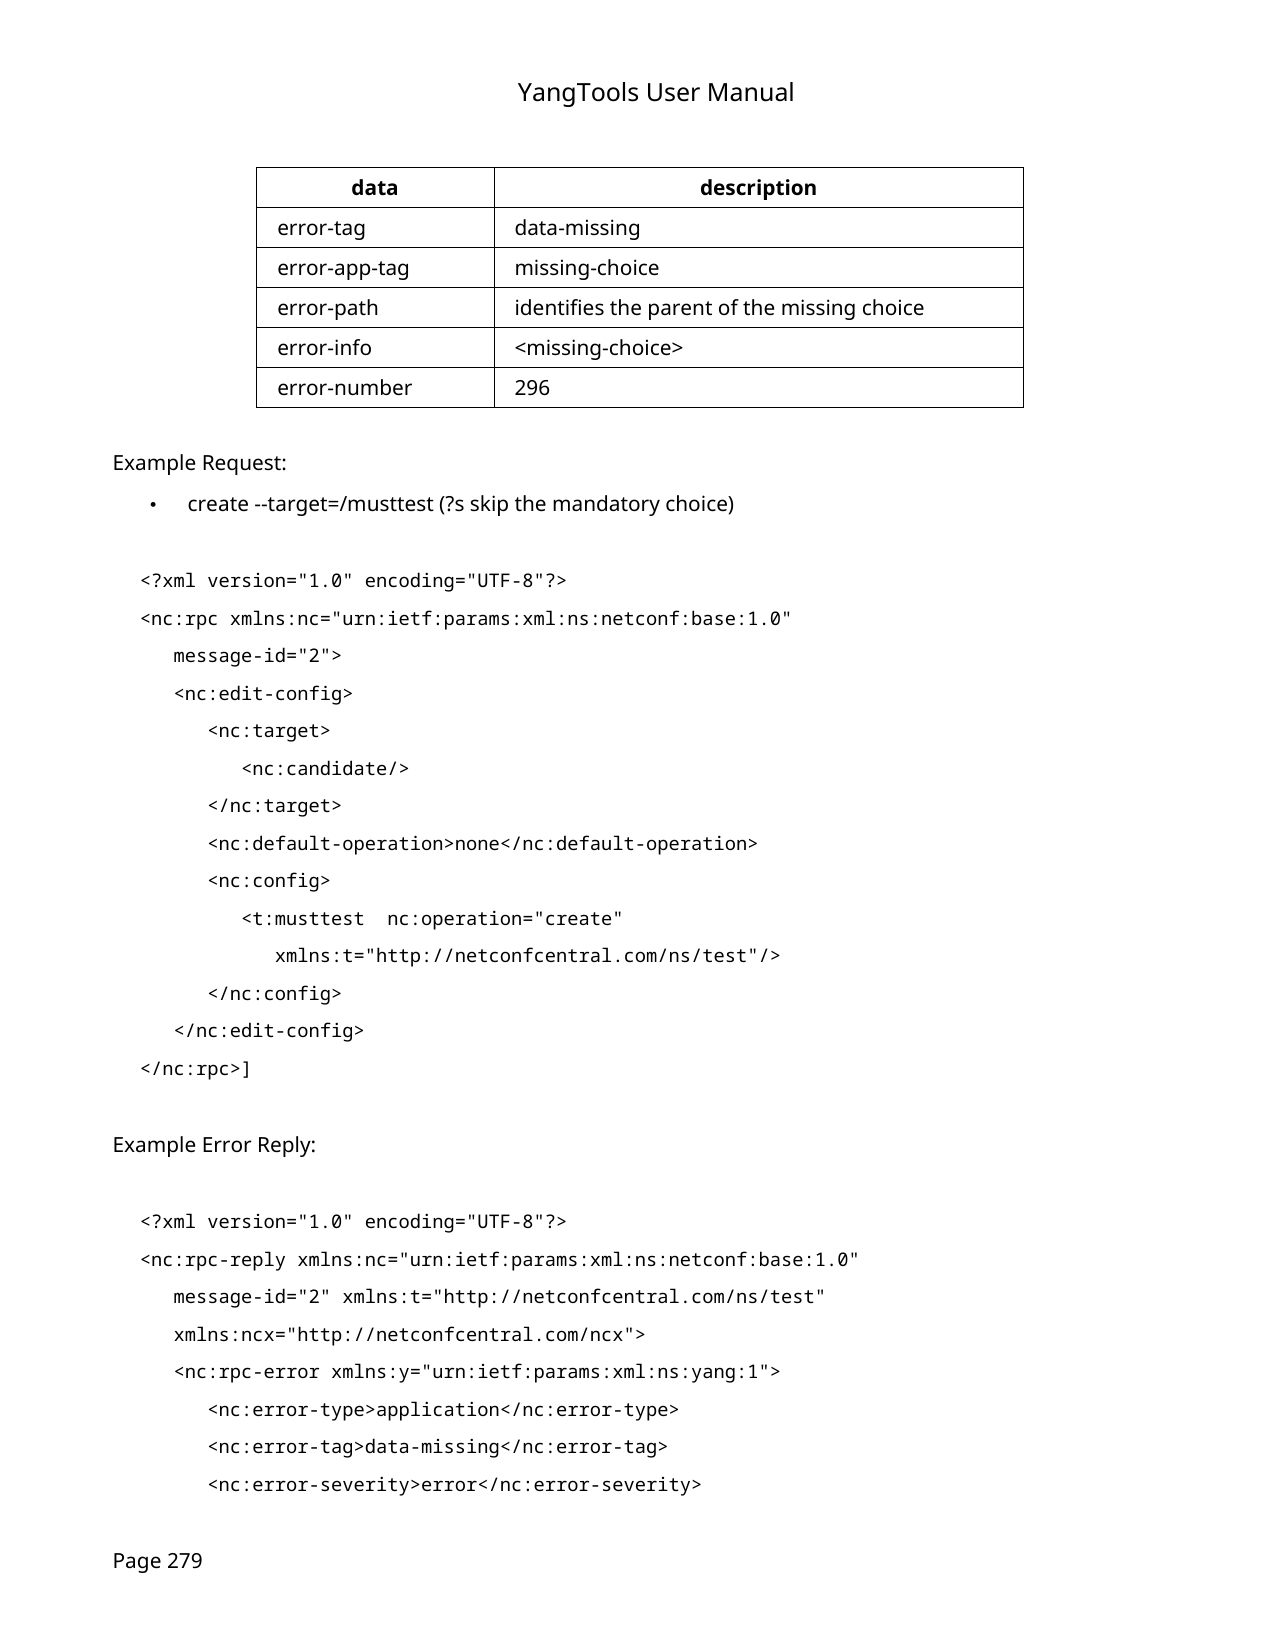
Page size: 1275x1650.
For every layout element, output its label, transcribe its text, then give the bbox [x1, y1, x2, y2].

text <nc:rpc-error xmlns:y="urn:ietf:params:xml:ns:yang:1"> [139, 1358, 1200, 1384]
text message-id="2" xmlns:t="http://netconfcentral.com/ns/test" [139, 1283, 1200, 1309]
table_cell data-missing [495, 208, 1023, 247]
table_header data [257, 168, 494, 207]
table_cell error-tag [257, 208, 494, 247]
text </nc:target> [139, 792, 1200, 818]
text message-id="2"> [139, 642, 1200, 668]
text <nc:rpc xmlns:nc="urn:ietf:params:xml:ns:netconf:base:1.0" [139, 605, 1200, 630]
text Example Error Reply: [112, 1130, 1200, 1158]
text <nc:config> [139, 867, 1200, 893]
list create --target=/musttest (?s skip the mandatory choice) [150, 489, 1200, 517]
text xmlns:ncx="http://netconfcentral.com/ncx"> [139, 1321, 1200, 1346]
text <nc:edit-config> [139, 680, 1200, 705]
text <t:musttest nc:operation="create" [139, 905, 1200, 930]
text <nc:error-tag>data-missing</nc:error-tag> [139, 1433, 1200, 1459]
table_cell missing-choice [495, 248, 1023, 287]
text <nc:error-severity>error</nc:error-severity> [139, 1471, 1200, 1496]
text <nc:candidate/> [139, 755, 1200, 780]
table_cell 296 [495, 368, 1023, 407]
table_header description [495, 168, 1023, 207]
table_cell error-path [257, 288, 494, 327]
text Example Request: [112, 448, 1200, 476]
table_cell error-number [257, 368, 494, 407]
text <?xml version="1.0" encoding="UTF-8"?> [139, 1208, 1200, 1234]
text </nc:rpc>] [139, 1055, 1200, 1080]
text xmlns:t="http://netconfcentral.com/ns/test"/> [139, 942, 1200, 968]
text <?xml version="1.0" encoding="UTF-8"?> [139, 567, 1200, 593]
text </nc:config> [139, 980, 1200, 1005]
table_cell error-app-tag [257, 248, 494, 287]
table_cell error-info [257, 328, 494, 367]
text <nc:default-operation>none</nc:default-operation> [139, 830, 1200, 855]
text <nc:error-type>application</nc:error-type> [139, 1396, 1200, 1421]
text <nc:target> [139, 717, 1200, 743]
text </nc:edit-config> [139, 1017, 1200, 1043]
table_cell identifies the parent of the missing choice [495, 288, 1023, 327]
text <nc:rpc-reply xmlns:nc="urn:ietf:params:xml:ns:netconf:base:1.0" [139, 1246, 1200, 1271]
table_cell <missing-choice> [495, 328, 1023, 367]
